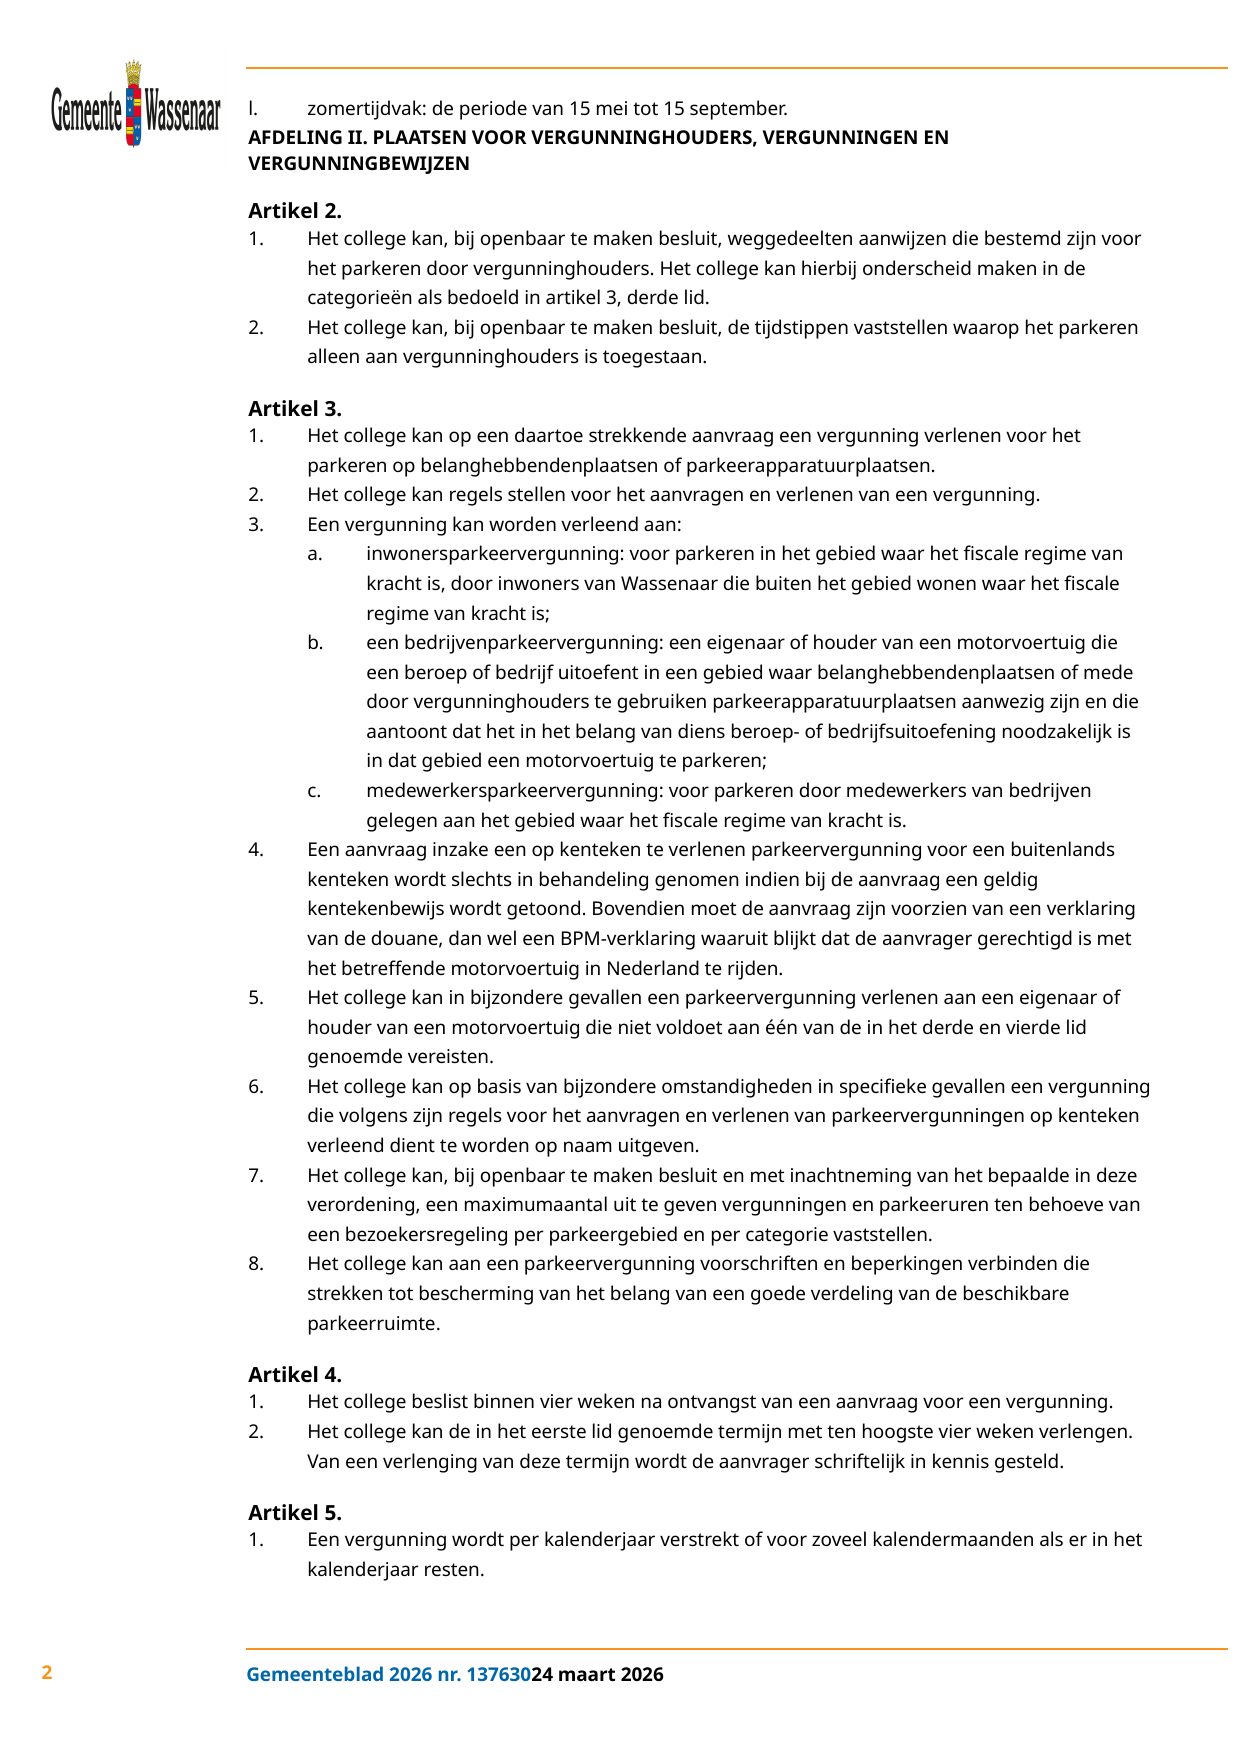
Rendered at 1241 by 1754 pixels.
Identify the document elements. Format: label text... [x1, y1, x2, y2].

list Het college kan op een daartoe strekkende aanvraag een vergunning verlenen voor het parkeren op belanghebbendenplaatsen of parkeerapparatuurplaatsen. [248, 422, 1152, 478]
list Een vergunning kan worden verleend aan: [248, 511, 1152, 537]
list Het college kan, bij openbaar te maken besluit, weggedeelten aanwijzen die bestemd zijn voor het parkeren door vergunninghouders. Het college kan hierbij onderscheid maken in de categorieën als bedoeld in artikel 3, derde lid. [248, 225, 1152, 310]
list Het college kan de in het eerste lid genoemde termijn met ten hoogste vier weken verlengen. Van een verlenging van deze termijn wordt de aanvrager schriftelijk in kennis gesteld. [248, 1418, 1152, 1473]
list Het college kan aan een parkeervergunning voorschriften en beperkingen verbinden die strekken tot bescherming van het belang van een goede verdeling van de beschikbare parkeerruimte. [248, 1251, 1152, 1336]
text Artikel 5. [248, 1498, 1152, 1527]
text AFDELING II. PLAATSEN VOOR VERGUNNINGHOUDERS, VERGUNNINGEN EN VERGUNNINGBEWIJZEN [248, 124, 1152, 176]
list Het college beslist binnen vier weken na ontvangst van een aanvraag voor een vergunning. [248, 1389, 1152, 1414]
text Artikel 3. [248, 394, 1152, 422]
list zomertijdvak: de periode van 15 mei tot 15 september. [248, 95, 1152, 121]
list Het college kan regels stellen voor het aanvragen en verlenen van een vergunning. [248, 481, 1152, 507]
list Het college kan op basis van bijzondere omstandigheden in specifieke gevallen een vergunning die volgens zijn regels voor het aanvragen en verlenen van parkeervergunningen op kenteken verleend dient te worden op naam uitgeven. [248, 1073, 1152, 1158]
list medewerkersparkeervergunning: voor parkeren door medewerkers van bedrijven gelegen aan het gebied waar het fiscale regime van kracht is. [307, 777, 1152, 833]
list Het college kan, bij openbaar te maken besluit, de tijdstippen vaststellen waarop het parkeren alleen aan vergunninghouders is toegestaan. [248, 314, 1152, 369]
text Artikel 2. [248, 197, 1152, 225]
text Artikel 4. [248, 1360, 1152, 1389]
list Het college kan in bijzondere gevallen een parkeervergunning verlenen aan een eigenaar of houder van een motorvoertuig die niet voldoet aan één van de in het derde en vierde lid genoemde vereisten. [248, 984, 1152, 1069]
list een bedrijvenparkeervergunning: een eigenaar of houder van een motorvoertuig die een beroep of bedrijf uitoefent in een gebied waar belanghebbendenplaatsen of mede door vergunninghouders te gebruiken parkeerapparatuurplaatsen aanwezig zijn en die aantoont dat het in het belang van diens beroep- of bedrijfsuitoefening noodzakelijk is in dat gebied een motorvoertuig te parkeren; [307, 629, 1152, 773]
picture [41, 47, 231, 172]
list Een vergunning wordt per kalenderjaar verstrekt of voor zoveel kalendermaanden als er in het kalenderjaar resten. [248, 1527, 1152, 1582]
list inwonersparkeervergunning: voor parkeren in het gebied waar het fiscale regime van kracht is, door inwoners van Wassenaar die buiten het gebied wonen waar het fiscale regime van kracht is; [307, 541, 1152, 626]
list Een aanvraag inzake een op kenteken te verlenen parkeervergunning voor een buitenlands kenteken wordt slechts in behandeling genomen indien bij de aanvraag een geldig kentekenbewijs wordt getoond. Bovendien moet de aanvraag zijn voorzien van een verklaring van de douane, dan wel een BPM-verklaring waaruit blijkt dat de aanvrager gerechtigd is met het betreffende motorvoertuig in Nederland te rijden. [248, 836, 1152, 981]
list Het college kan, bij openbaar te maken besluit en met inachtneming van het bepaalde in deze verordening, een maximumaantal uit te geven vergunningen en parkeeruren ten behoeve van een bezoekersregeling per parkeergebied en per categorie vaststellen. [248, 1162, 1152, 1247]
